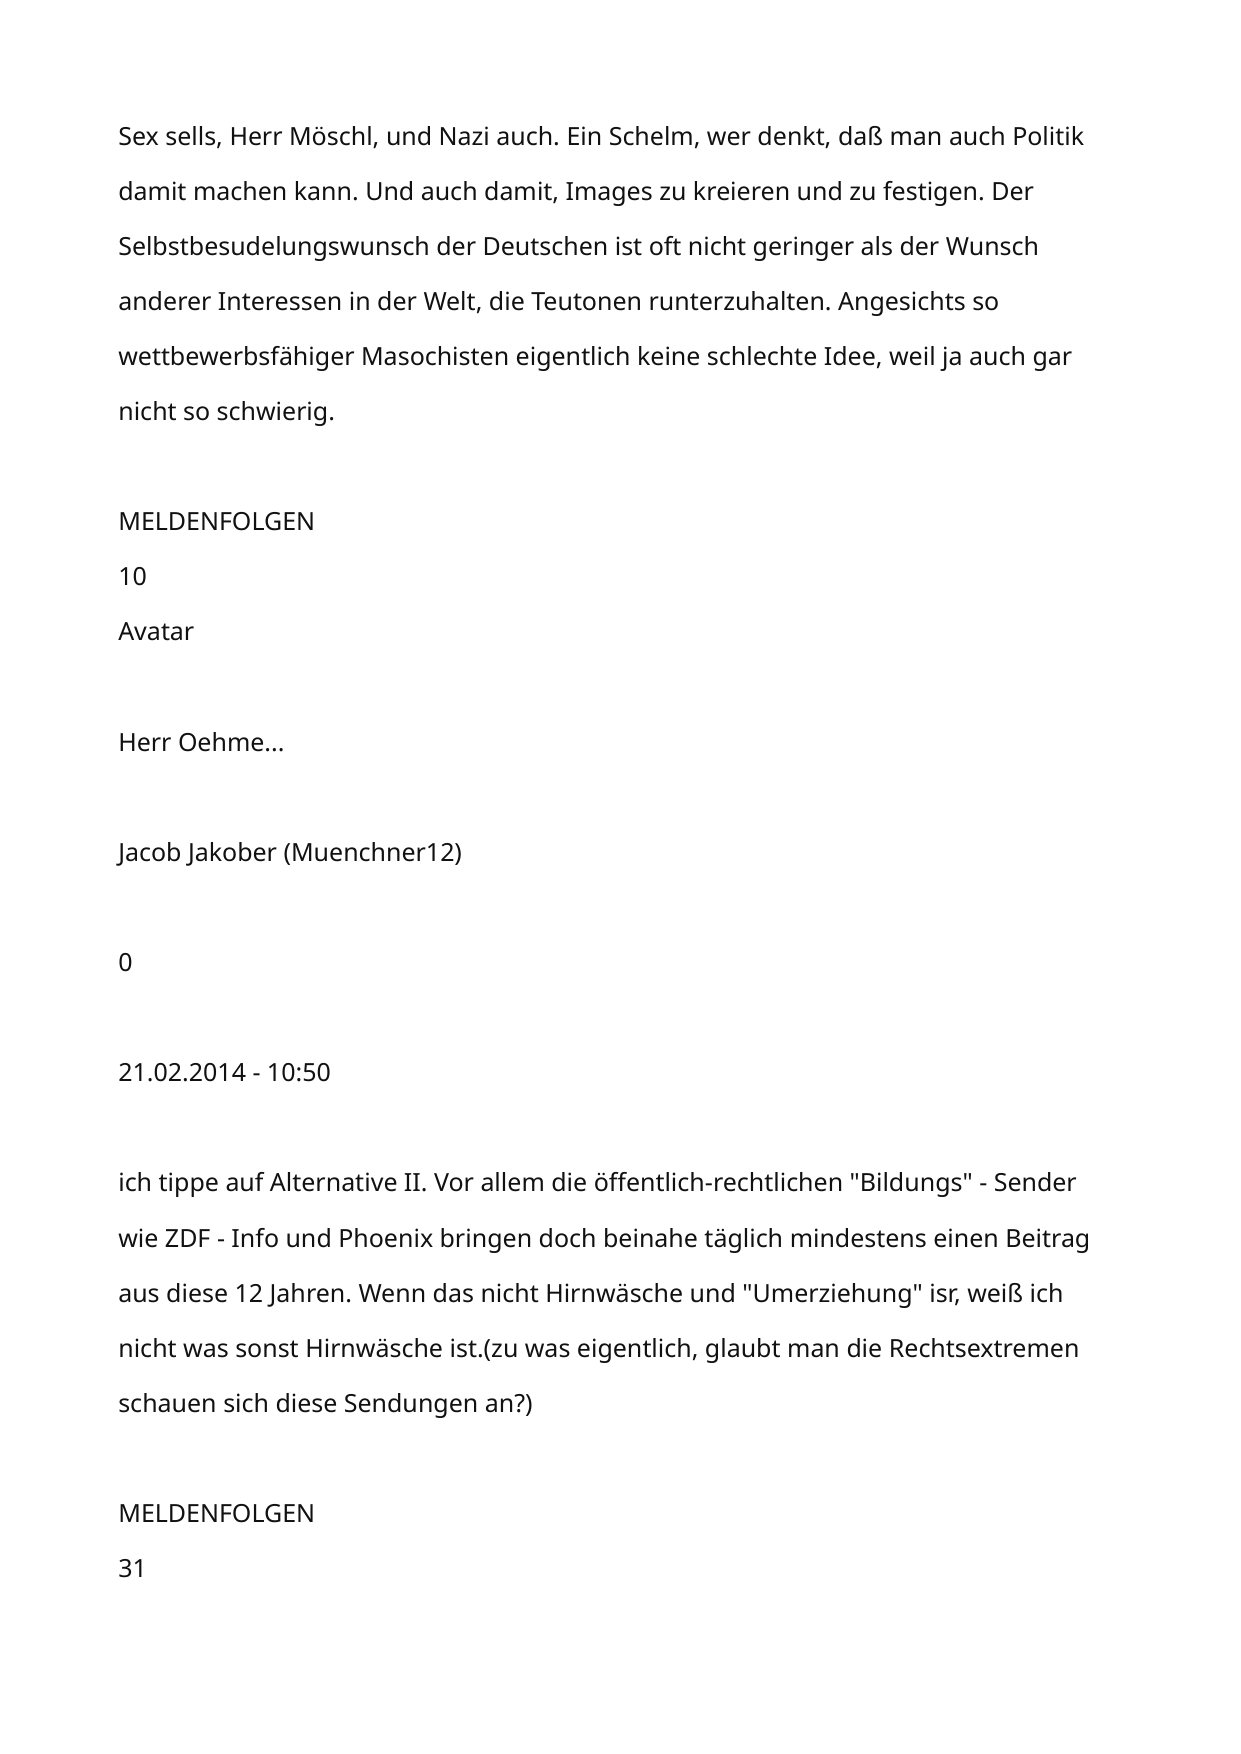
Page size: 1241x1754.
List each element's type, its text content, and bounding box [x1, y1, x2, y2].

text MELDENFOLGEN [118, 504, 1122, 538]
text Avatar [118, 614, 1122, 648]
text Sex sells, Herr Möschl, und Nazi auch. Ein Schelm, wer denkt, daß man auch Politik damit machen kann. Und auch damit, Images zu kreieren und zu festigen. Der Selbstbesudelungswunsch der Deutschen ist oft nicht geringer als der Wunsch anderer Interessen in der Welt, die Teutonen runterzuhalten. Angesichts so wettbewerbsfähiger Masochisten eigentlich keine schlechte Idee, weil ja auch gar nicht so schwierig. [118, 118, 1122, 428]
text 10 [118, 559, 1122, 593]
text 0 [118, 945, 1122, 979]
text MELDENFOLGEN [118, 1496, 1122, 1530]
text Herr Oehme... [118, 724, 1122, 758]
text 21.02.2014 - 10:50 [118, 1055, 1122, 1089]
text Jacob Jakober (Muenchner12) [118, 834, 1122, 868]
text 31 [118, 1551, 1122, 1585]
text ich tippe auf Alternative II. Vor allem die öffentlich-rechtlichen "Bildungs" - Sender wie ZDF - Info und Phoenix bringen doch beinahe täglich mindestens einen Beitrag aus diese 12 Jahren. Wenn das nicht Hirnwäsche und "Umerziehung" isr, weiß ich nicht was sonst Hirnwäsche ist.(zu was eigentlich, glaubt man die Rechtsextremen schauen sich diese Sendungen an?) [118, 1165, 1122, 1419]
